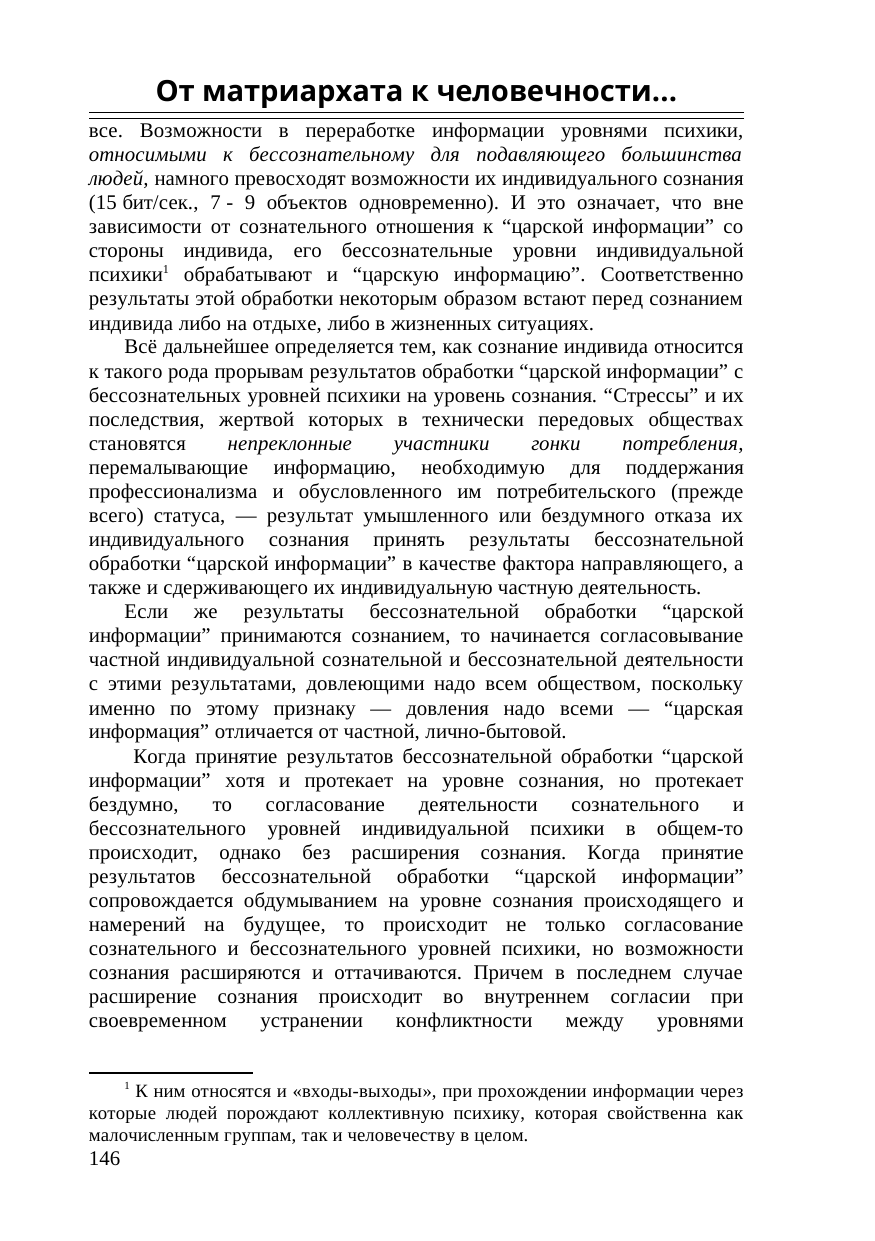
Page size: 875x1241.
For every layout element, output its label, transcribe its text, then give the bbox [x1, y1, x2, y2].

text все. Возможности в переработке информации уровнями психики, относимыми к бессознательному для подавляющего большинства людей, намного превосходят возможности их индивидуального сознания (15 бит/сек., 7 - 9 объектов одновременно). И это означает, что вне зависимости от сознательного отношения к “царской информации” со стороны индивида, его бессознательные уровни индивидуальной психики обрабатывают и “царскую информацию”. Соответственно результаты этой обработки некоторым образом встают перед сознанием индивида либо на отдыхе, либо в жизненных ситуациях. [89, 119, 744, 334]
text Когда принятие результатов бессознательной обработки “царской информации” хотя и протекает на уровне сознания, но протекает бездумно, то согласование деятельности сознательного и бессознательного уровней индивидуальной психики в общем-то происходит, однако без расширения сознания. Когда принятие результатов бессознательной обработки “царской информации” сопровождается обдумыванием на уровне сознания происходящего и намерений на будущее, то происходит не только согласование сознательного и бессознательного уровней психики, но возможности сознания расширяются и оттачиваются. Причем в последнем случае расширение сознания происходит во внутреннем согласии при своевременном устранении конфликтности между уровнями [89, 743, 744, 1032]
text К ним относятся и «входы-выходы», при прохождении информации через которые людей порождают коллективную психику, которая свойственна как малочисленным группам, так и человечеству в целом. [89, 1079, 744, 1145]
text Всё дальнейшее определяется тем, как сознание индивида относится к такого рода прорывам результатов обработки “царской информации” с бессознательных уровней психики на уровень сознания. “Стрессы” и их последствия, жертвой которых в технически передовых обществах становятся непреклонные участники гонки потребления, перемалывающие информацию, необходимую для поддержания профессионализма и обусловленного им потребительского (прежде всего) статуса, — результат умышленного или бездумного отказа их индивидуального сознания принять результаты бессознательной обработки “царской информации” в качестве фактора направляющего, а также и сдерживающего их индивидуальную частную деятельность. [89, 334, 744, 599]
text Если же результаты бессознательной обработки “царской информации” принимаются сознанием, то начинается согласовывание частной индивидуальной сознательной и бессознательной деятельности с этими результатами, довлеющими надо всем обществом, поскольку именно по этому признаку — довления надо всеми — “царская информация” отличается от частной, лично-бытовой. [89, 599, 744, 743]
